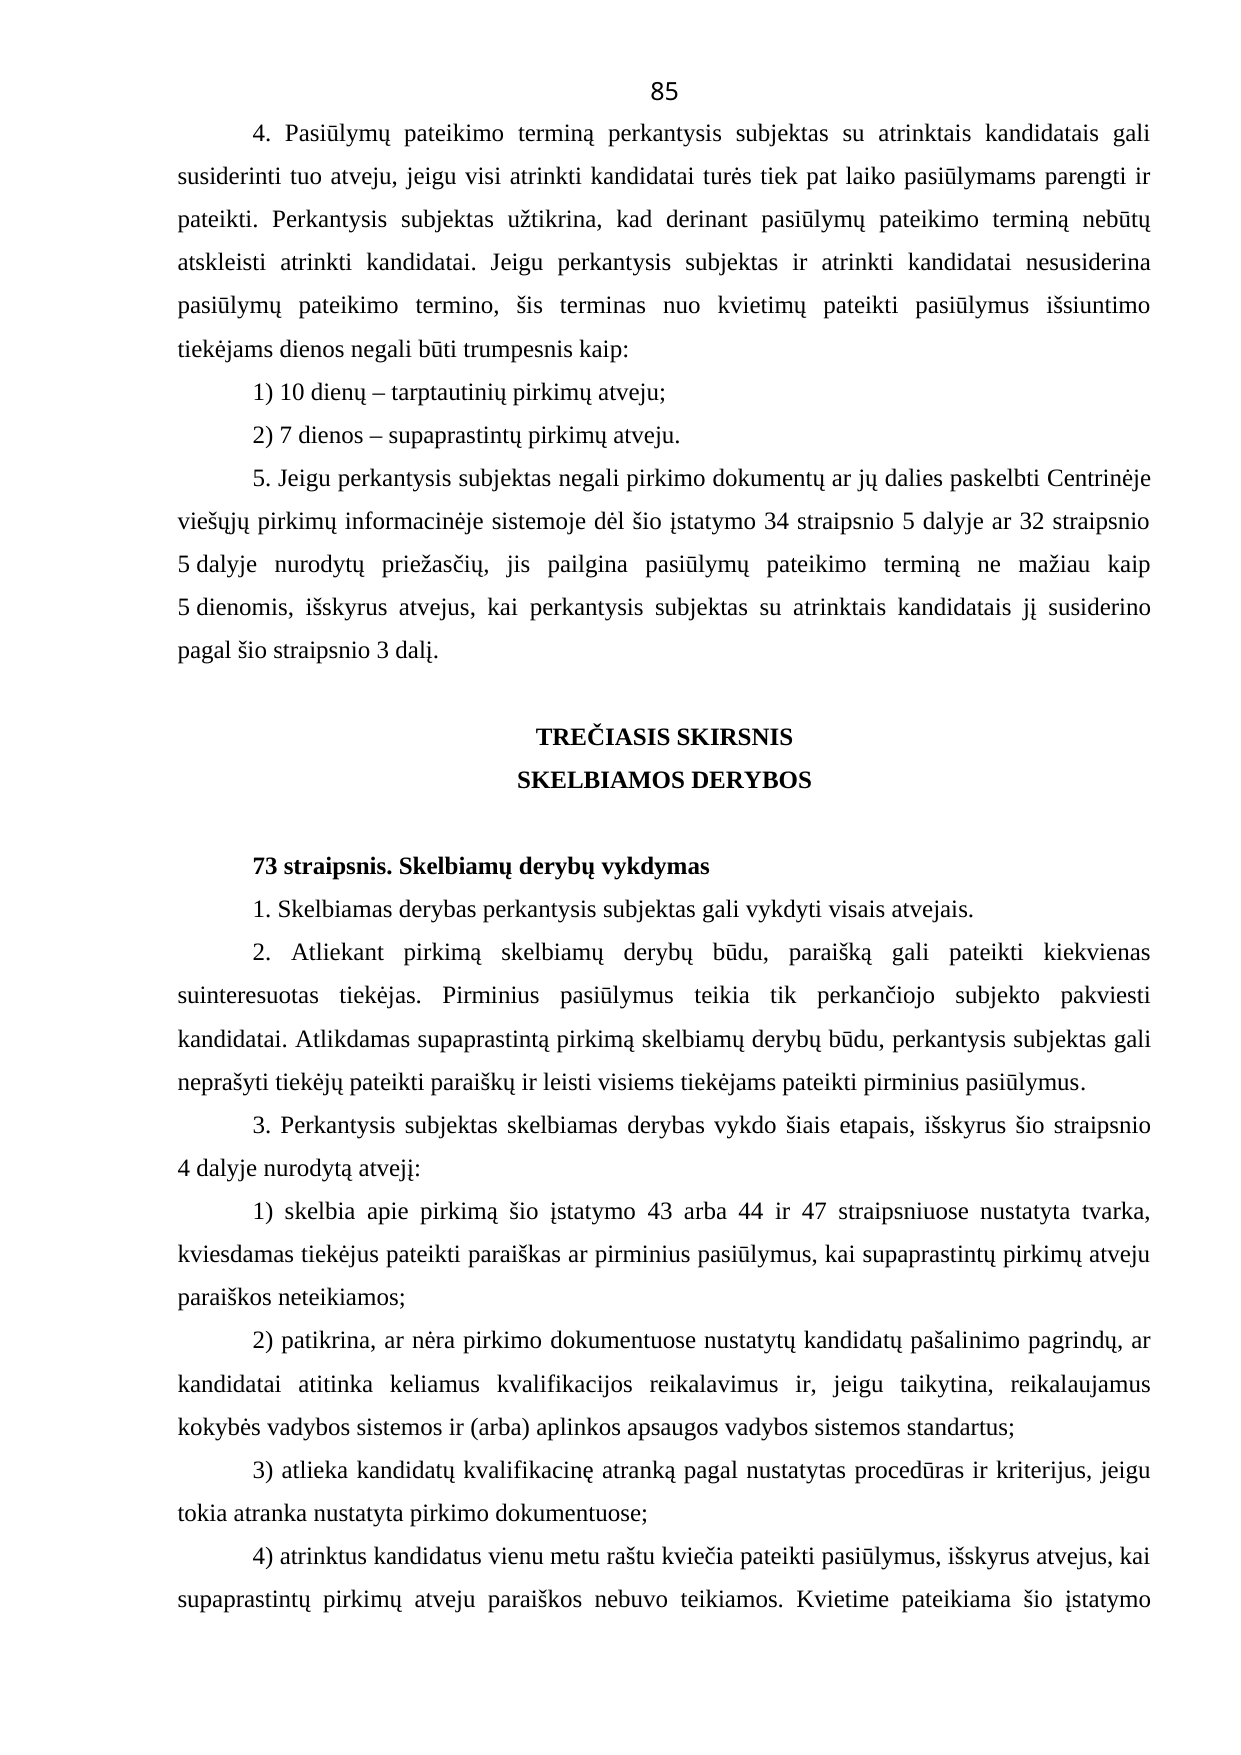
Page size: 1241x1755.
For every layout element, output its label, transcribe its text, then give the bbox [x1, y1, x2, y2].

text 2) 7 dienos – supaprastintų pirkimų atveju. [177, 420, 1152, 449]
text 1) skelbia apie pirkimą šio įstatymo 43 arba 44 ir 47 straipsniuose nustatyta tvarka, kviesdamas tiekėjus pateikti paraiškas ar pirminius pasiūlymus, kai supaprastintų pirkimų atveju paraiškos neteikiamos; [177, 1196, 1152, 1311]
text 4. Pasiūlymų pateikimo terminą perkantysis subjektas su atrinktais kandidatais gali susiderinti tuo atveju, jeigu visi atrinkti kandidatai turės tiek pat laiko pasiūlymams parengti ir pateikti. Perkantysis subjektas užtikrina, kad derinant pasiūlymų pateikimo terminą nebūtų atskleisti atrinkti kandidatai. Jeigu perkantysis subjektas ir atrinkti kandidatai nesusiderina pasiūlymų pateikimo termino, šis terminas nuo kvietimų pateikti pasiūlymus išsiuntimo tiekėjams dienos negali būti trumpesnis kaip: [177, 118, 1152, 362]
text 73 straipsnis. Skelbiamų derybų vykdymas [177, 851, 1152, 880]
text 1. Skelbiamas derybas perkantysis subjektas gali vykdyti visais atvejais. [177, 894, 1152, 923]
text 2) patikrina, ar nėra pirkimo dokumentuose nustatytų kandidatų pašalinimo pagrindų, ar kandidatai atitinka keliamus kvalifikacijos reikalavimus ir, jeigu taikytina, reikalaujamus kokybės vadybos sistemos ir (arba) aplinkos apsaugos vadybos sistemos standartus; [177, 1326, 1152, 1441]
text 4) atrinktus kandidatus vienu metu raštu kviečia pateikti pasiūlymus, išskyrus atvejus, kai supaprastintų pirkimų atveju paraiškos nebuvo teikiamos. Kvietime pateikiama šio įstatymo [177, 1541, 1152, 1613]
text TREČIASIS SKIRSNIS [177, 722, 1152, 751]
text 3. Perkantysis subjektas skelbiamas derybas vykdo šiais etapais, išskyrus šio straipsnio 4 dalyje nurodytą atvejį: [177, 1110, 1152, 1182]
text 1) 10 dienų – tarptautinių pirkimų atveju; [177, 377, 1152, 406]
text SKELBIAMOS DERYBOS [177, 765, 1152, 794]
text 3) atlieka kandidatų kvalifikacinę atranką pagal nustatytas procedūras ir kriterijus, jeigu tokia atranka nustatyta pirkimo dokumentuose; [177, 1455, 1152, 1527]
text 2. Atliekant pirkimą skelbiamų derybų būdu, paraišką gali pateikti kiekvienas suinteresuotas tiekėjas. Pirminius pasiūlymus teikia tik perkančiojo subjekto pakviesti kandidatai. Atlikdamas supaprastintą pirkimą skelbiamų derybų būdu, perkantysis subjektas gali neprašyti tiekėjų pateikti paraiškų ir leisti visiems tiekėjams pateikti pirminius pasiūlymus. [177, 937, 1152, 1096]
text 5. Jeigu perkantysis subjektas negali pirkimo dokumentų ar jų dalies paskelbti Centrinėje viešųjų pirkimų informacinėje sistemoje dėl šio įstatymo 34 straipsnio 5 dalyje ar 32 straipsnio 5 dalyje nurodytų priežasčių, jis pailgina pasiūlymų pateikimo terminą ne mažiau kaip 5 dienomis, išskyrus atvejus, kai perkantysis subjektas su atrinktais kandidatais jį susiderino pagal šio straipsnio 3 dalį. [177, 463, 1152, 664]
